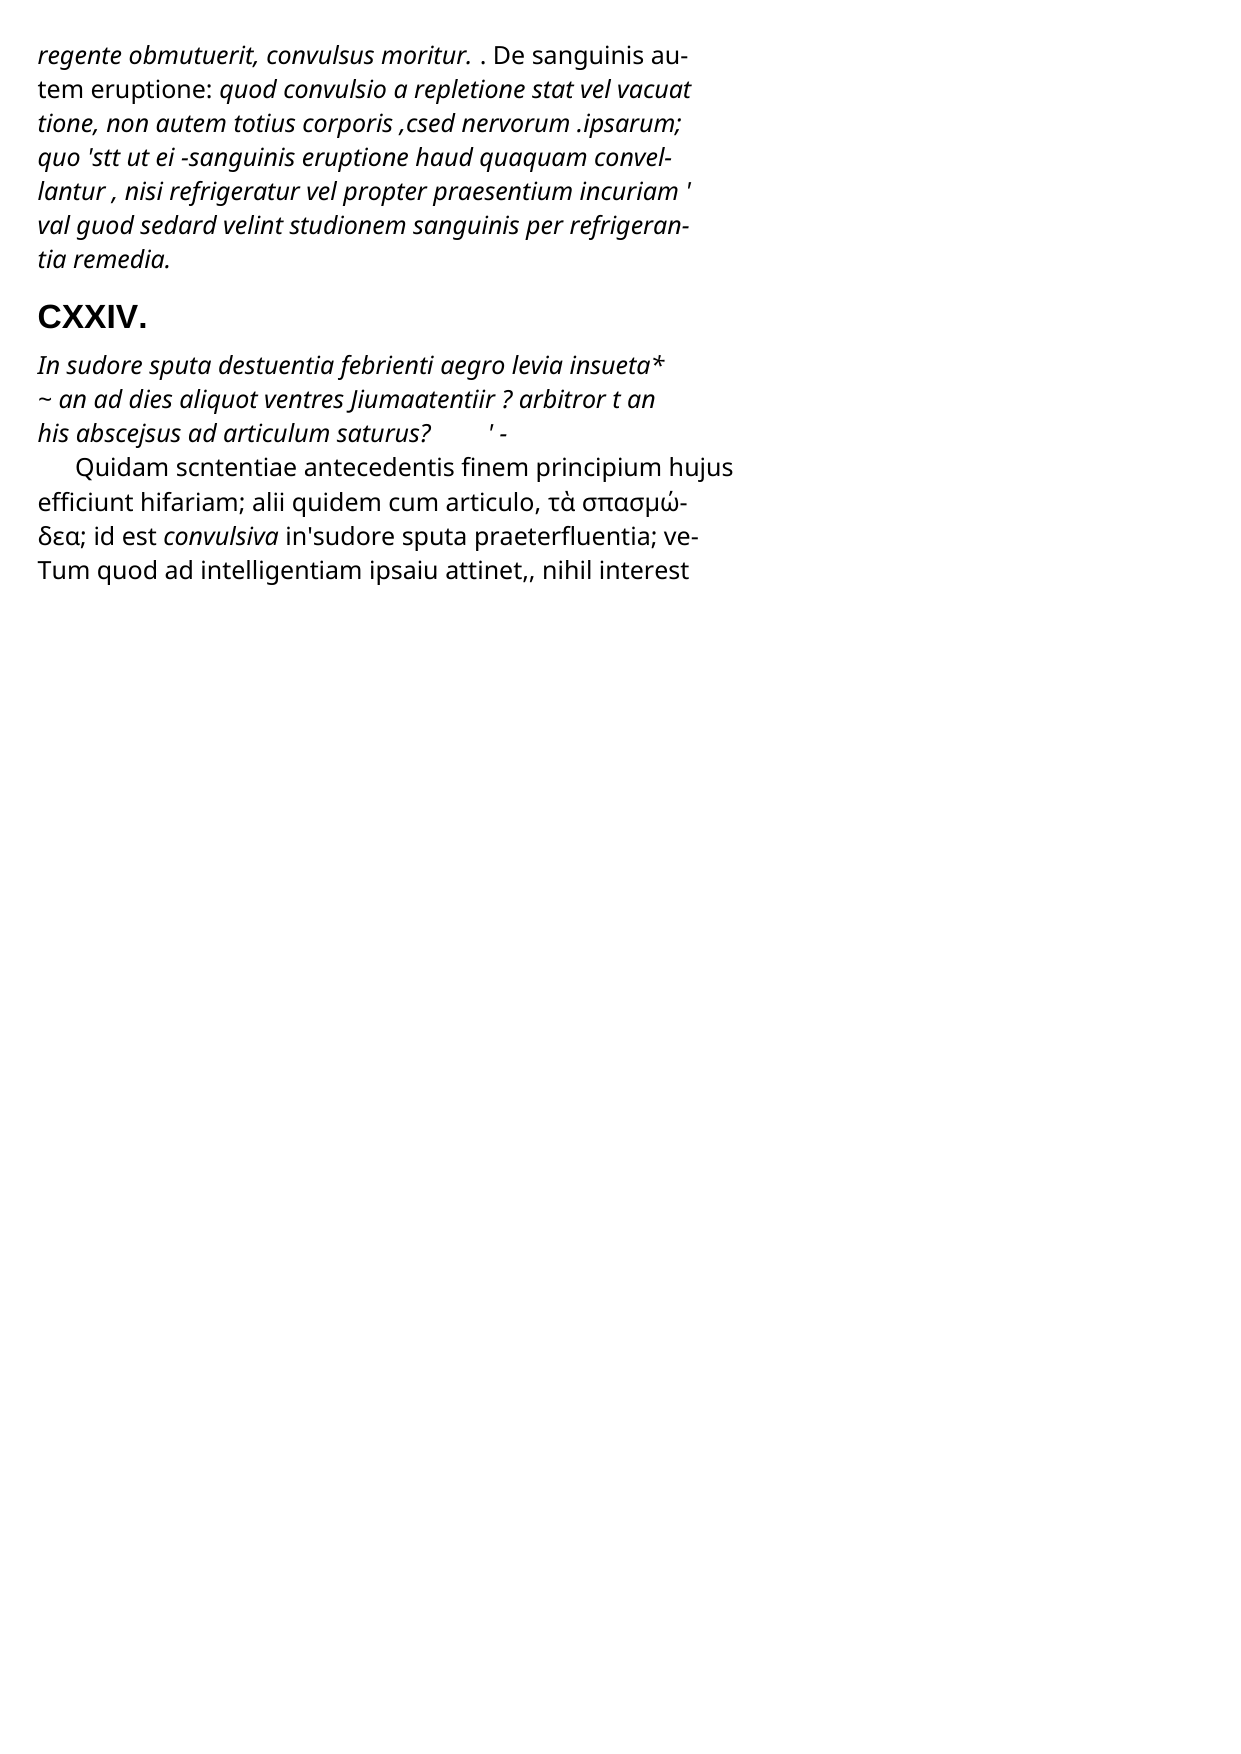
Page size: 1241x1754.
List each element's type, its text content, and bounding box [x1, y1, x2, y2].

subtitle CXXIV. [37, 297, 1203, 335]
text In sudore sputa destuentia febrienti aegro levia insueta* ~ an ad dies aliquot ventres Jiumaatentiir ? arbitror t an his abscejsus ad articulum saturus? ' - [37, 348, 1203, 450]
text regente obmutuerit, convulsus moritur. . De sanguinis au- tem eruptione: quod convulsio a repletione stat vel vacuat tione, non autem totius corporis ,csed nervorum .ipsarum; quo 'stt ut ei -sanguinis eruptione haud quaquam convel- lantur , nisi refrigeratur vel propter praesentium incuriam ' val guod sedard velint studionem sanguinis per refrigeran- tia remedia. [37, 37, 1203, 276]
text Quidam scntentiae antecedentis finem principium hujus efficiunt hifariam; alii quidem cum articulo, τὰ σπασμώ- δεα; id est convulsiva in'sudore sputa praeterfluentia; ve- Tum quod ad intelligentiam ipsaiu attinet,, nihil interest [37, 450, 1203, 586]
